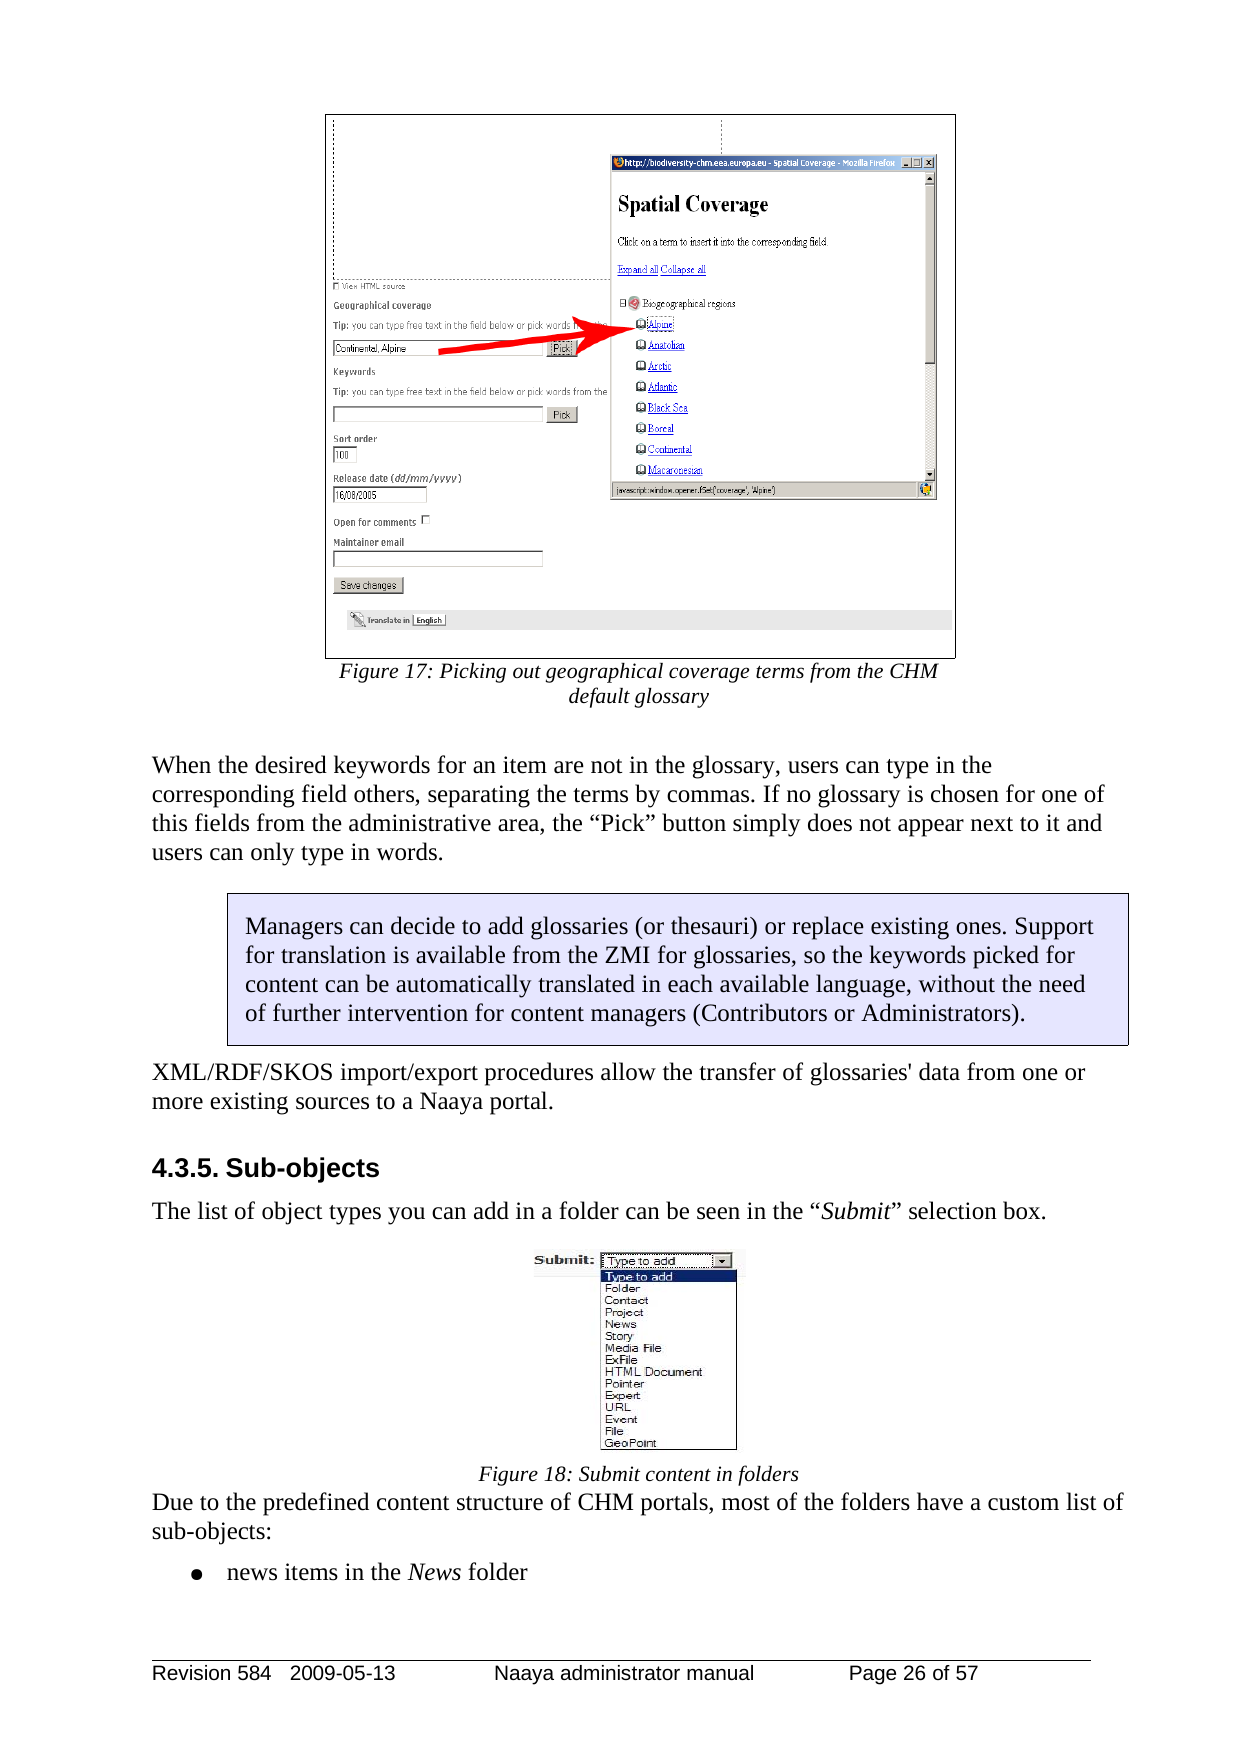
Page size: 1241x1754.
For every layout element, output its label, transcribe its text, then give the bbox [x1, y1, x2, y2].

text The list of object types you can add in a folder can be seen in the “Submit” selection box. [152, 1196, 1128, 1225]
text Due to the predefined content structure of CHM portals, most of the folders have a custom list of sub-objects: [152, 1236, 1128, 1545]
text Figure 17: Picking out geographical coverage terms from the CHM default glossary [324, 115, 955, 709]
picture [533, 1249, 746, 1462]
subtitle Sub-objects [152, 1152, 1128, 1183]
list news items in the News folder [189, 1557, 1128, 1586]
text XML/RDF/SKOS import/export procedures allow the transfer of glossaries' data from one or more existing sources to a Naaya portal. [152, 1057, 1128, 1115]
text Figure 18: Submit content in folders [457, 1249, 823, 1487]
text When the desired keywords for an item are not in the glossary, users can type in the corresponding field others, separating the terms by commas. If no glossary is chosen for one of this fields from the administrative area, the “Pick” button simply does not appear next to it and users can only type in words. [152, 750, 1128, 866]
text Managers can decide to add glossaries (or thesauri) or replace existing ones. Support for translation is available from the ZMI for glossaries, so the keywords picked for content can be automatically translated in each available language, without the need of further intervention for content managers (Contributors or Administrators). [228, 894, 1128, 1045]
